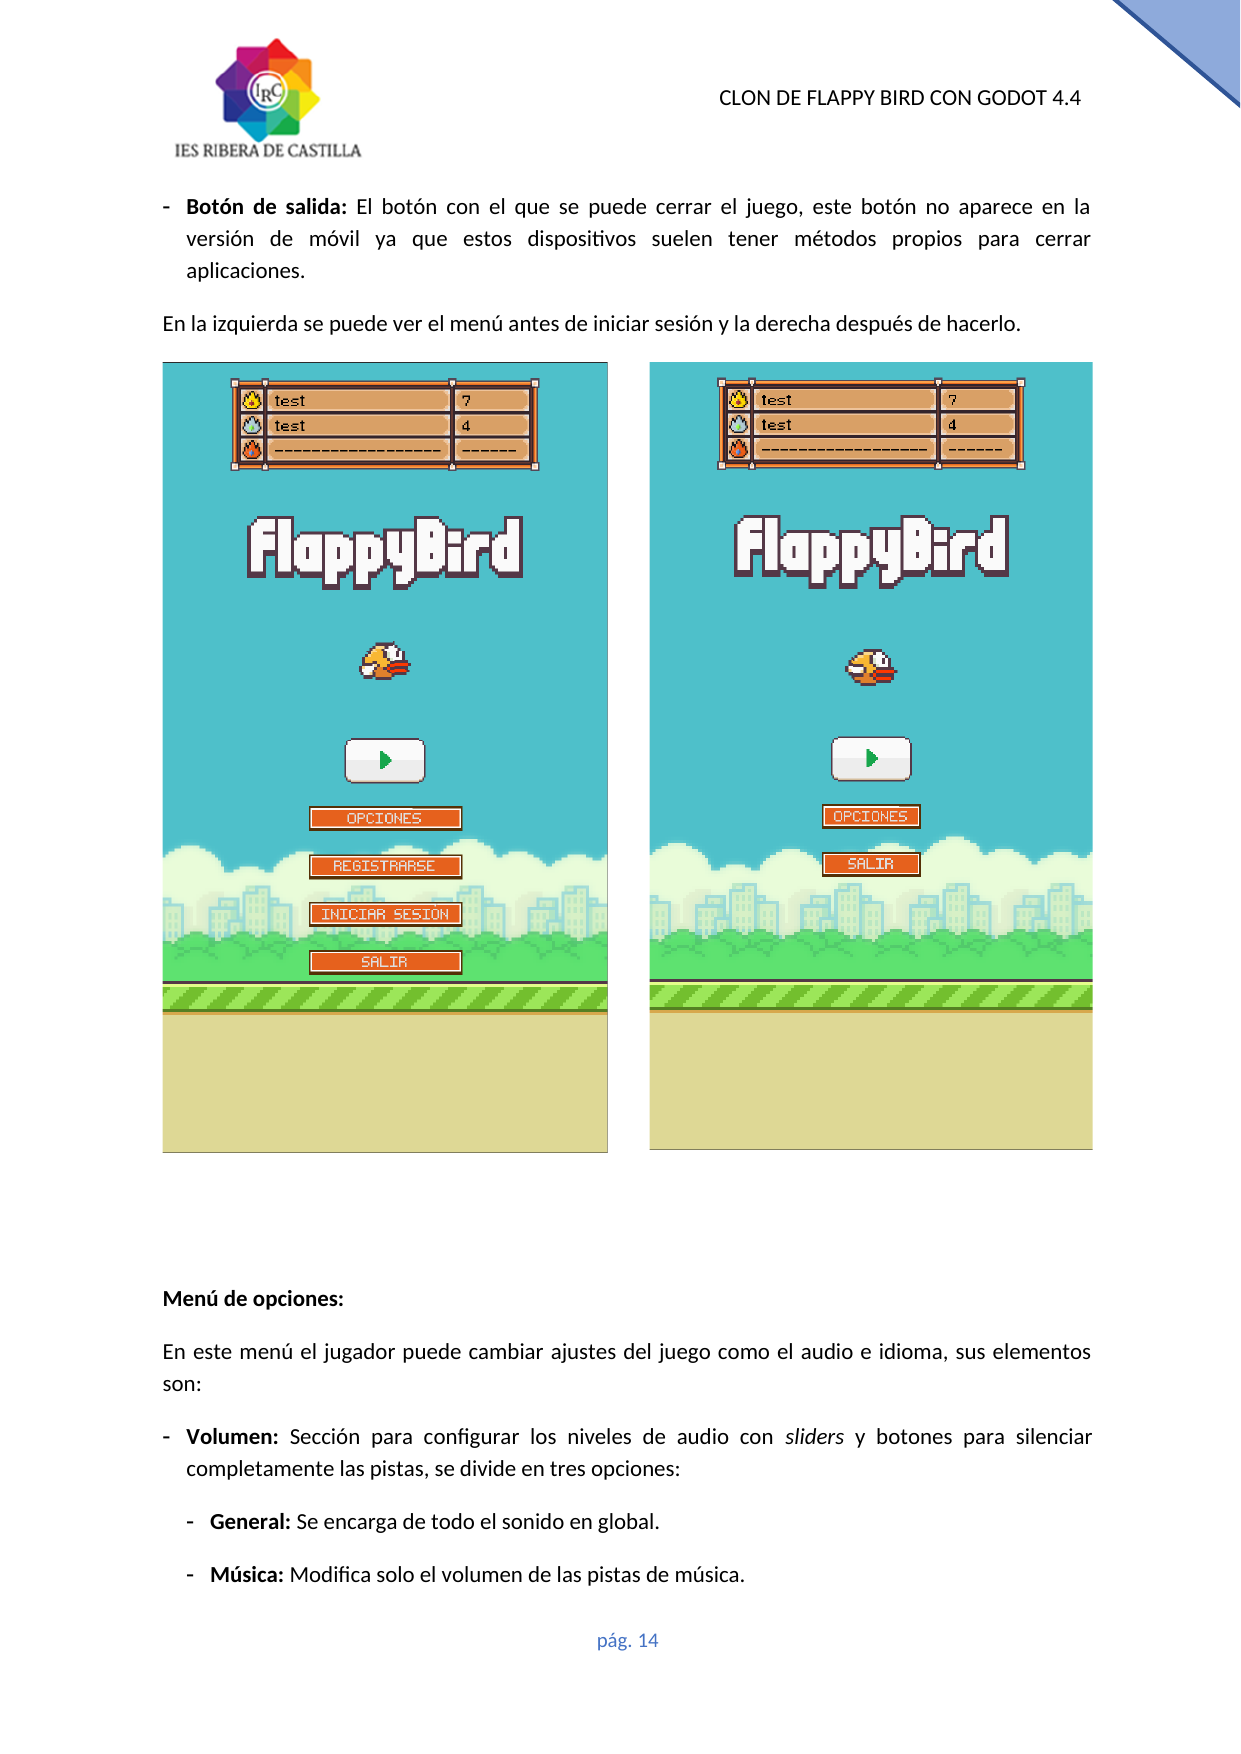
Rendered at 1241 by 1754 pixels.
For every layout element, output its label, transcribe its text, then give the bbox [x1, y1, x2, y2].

list Música: Modifica solo el volumen de las pistas de música. [186, 1561, 1093, 1588]
list General: Se encarga de todo el sonido en global. [186, 1507, 1093, 1536]
list Botón de salida: El botón con el que se puede cerrar el juego, este botón no aparece en la versión de móvil ya que estos dispositivos suelen tener métodos propios para cerrar aplicaciones. [162, 192, 1093, 284]
picture [173, 29, 366, 164]
picture [649, 362, 1093, 1150]
text En la izquierda se puede ver el menú antes de iniciar sesión y la derecha después de hacerlo. [162, 309, 1093, 337]
text Menú de opciones: [162, 1284, 1093, 1312]
text En este menú el jugador puede cambiar ajustes del juego como el audio e idioma, sus elementos son: [162, 1337, 1093, 1397]
list Volumen: Sección para configurar los niveles de audio con sliders y botones para silenciar completamente las pistas, se divide en tres opciones: [162, 1422, 1093, 1482]
picture [162, 362, 608, 1153]
